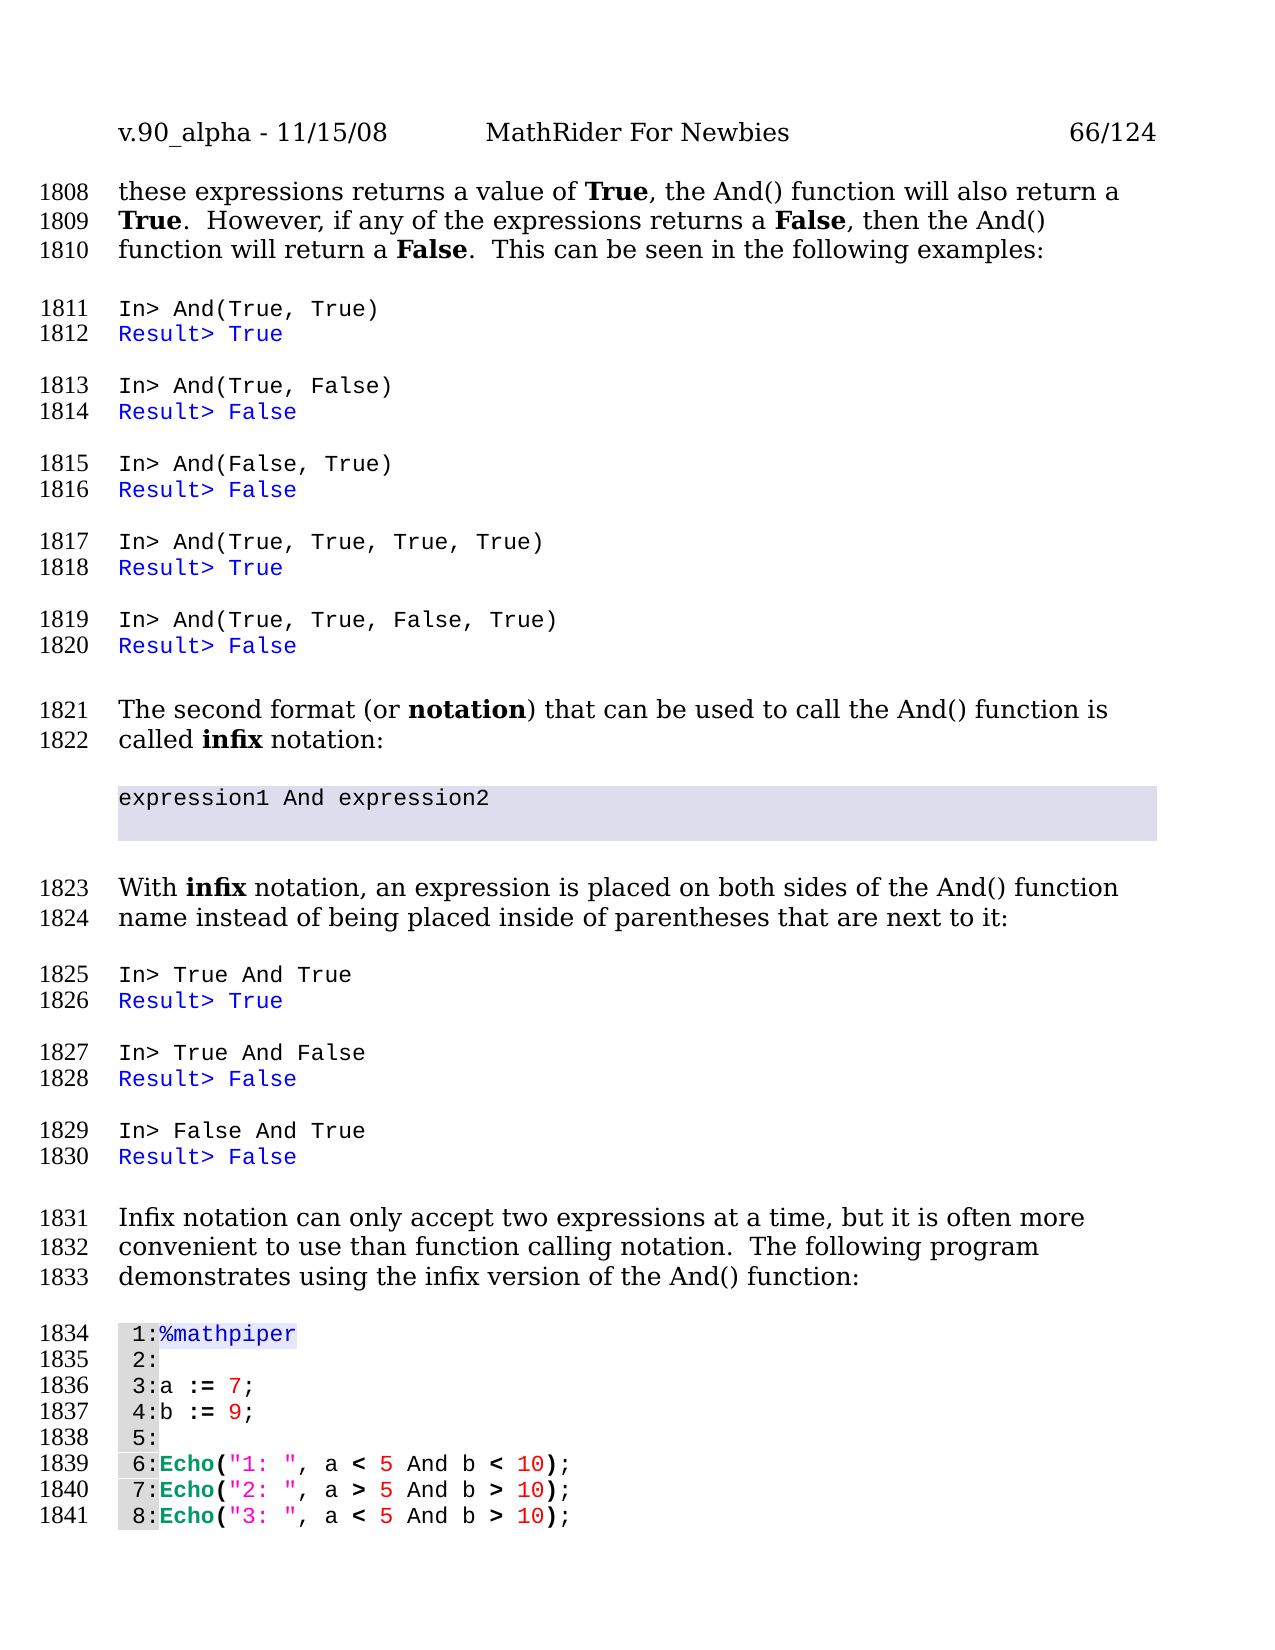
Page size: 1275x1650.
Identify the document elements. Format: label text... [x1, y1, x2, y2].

text 4:b := 9; [118, 1401, 1157, 1427]
text Result> True [118, 323, 1157, 349]
table_header expression1 And expression2 [118, 786, 1157, 841]
text Result> True [118, 990, 1157, 1016]
text Result> False [118, 634, 1157, 660]
text In> And(True, True) [118, 297, 1157, 323]
text 1:%mathpiper [118, 1323, 1157, 1349]
text Result> False [118, 478, 1157, 504]
text 6:Echo("1: ", a < 5 And b < 10); [118, 1452, 1157, 1478]
text Result> False [118, 401, 1157, 427]
text In> True And True [118, 964, 1157, 990]
text 8:Echo("3: ", a < 5 And b > 10); [118, 1504, 1157, 1530]
text In> And(True, False) [118, 375, 1157, 401]
text Infix notation can only accept two expressions at a time, but it is often more convenient to use than function calling notation. The following program demonstrates using the infix version of the And() function: [118, 1203, 1157, 1291]
text Result> False [118, 1145, 1157, 1171]
text Result> False [118, 1068, 1157, 1093]
text 5: [118, 1427, 1157, 1452]
text In> False And True [118, 1119, 1157, 1145]
text 2: [118, 1349, 1157, 1375]
text In> And(True, True, True, True) [118, 530, 1157, 556]
text With infix notation, an expression is placed on both sides of the And() function name instead of being placed inside of parentheses that are next to it: [118, 873, 1157, 932]
text The second format (or notation) that can be used to call the And() function is called infix notation: [118, 695, 1157, 754]
text In> And(True, True, False, True) [118, 608, 1157, 634]
text these expressions returns a value of True, the And() function will also return a True. However, if any of the expressions returns a False, then the And() function will return a False. This can be seen in the following examples: [118, 177, 1157, 265]
text In> And(False, True) [118, 452, 1157, 478]
text In> True And False [118, 1042, 1157, 1068]
text 3:a := 7; [118, 1375, 1157, 1401]
text Result> True [118, 556, 1157, 582]
text 7:Echo("2: ", a > 5 And b > 10); [118, 1478, 1157, 1504]
